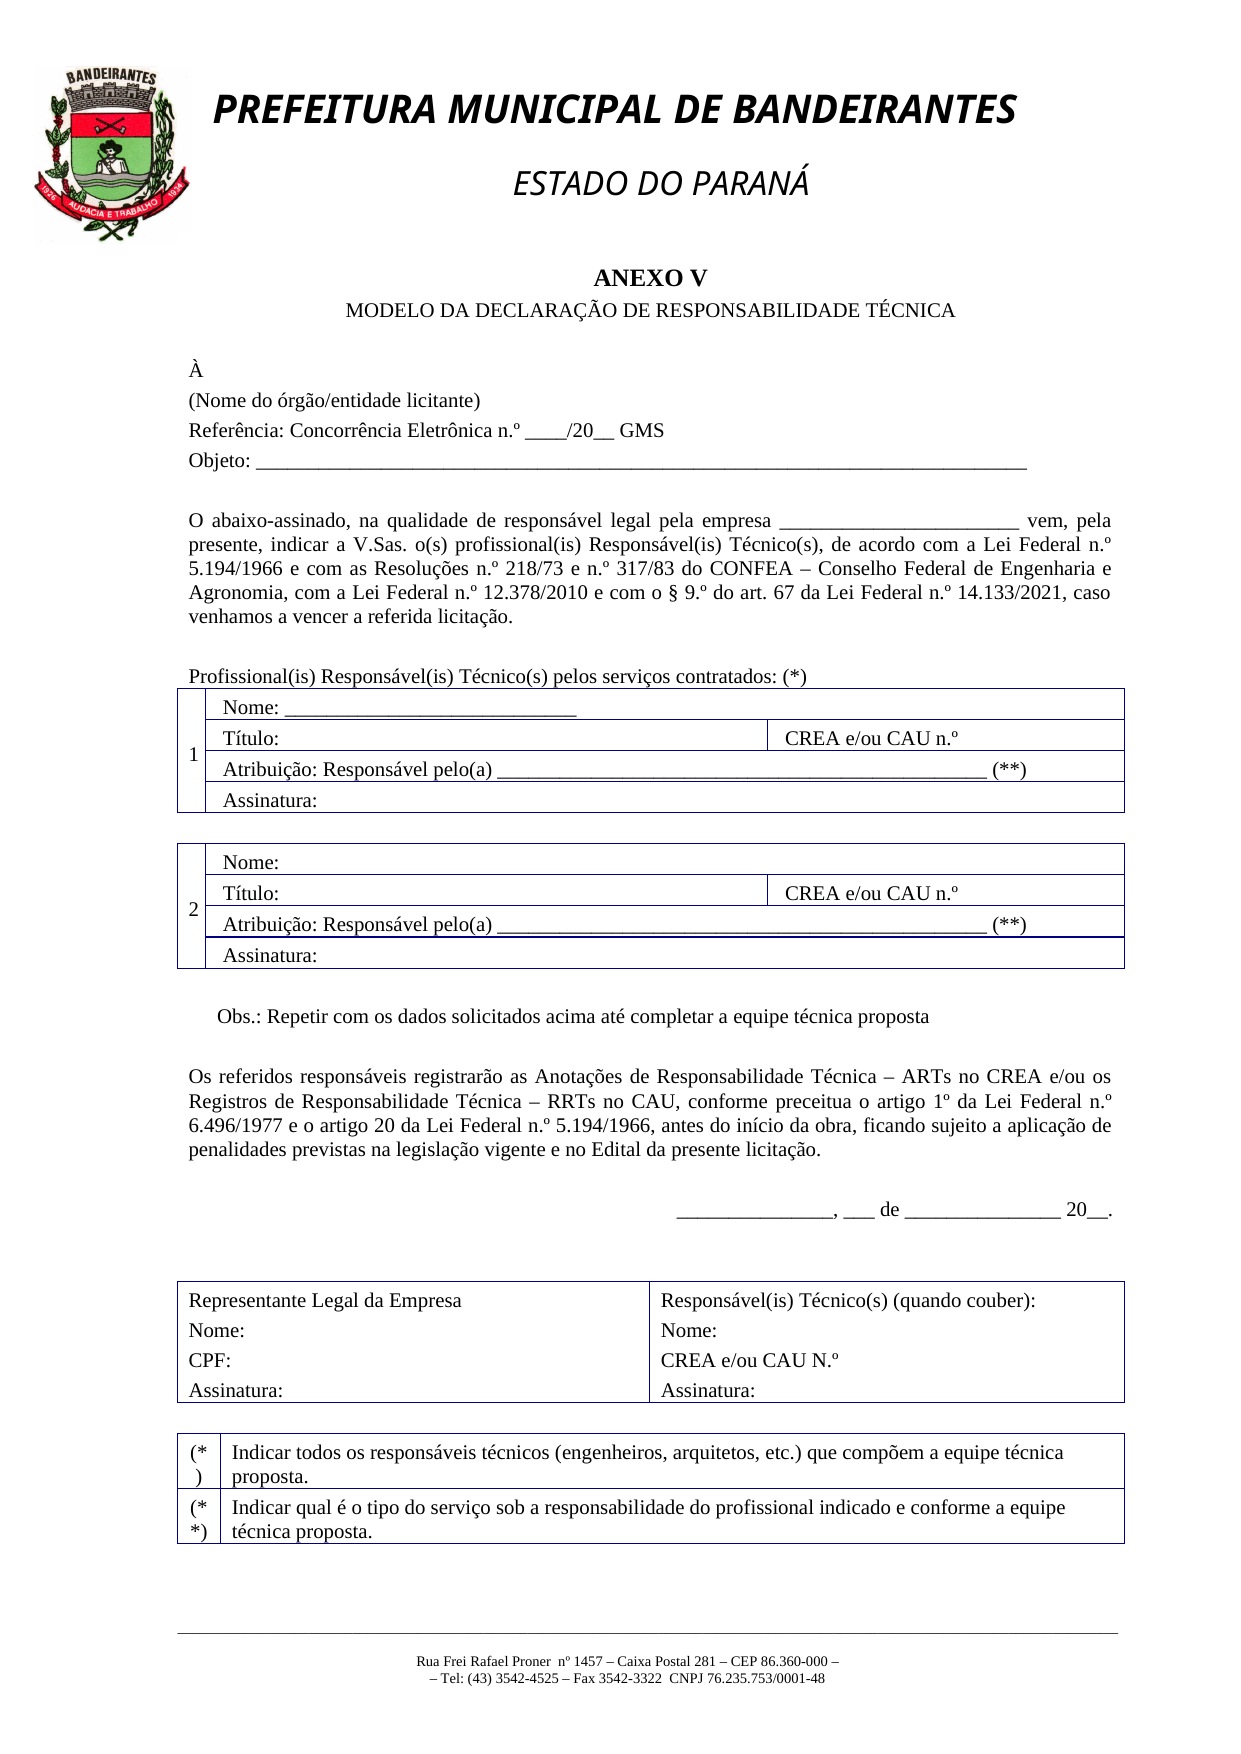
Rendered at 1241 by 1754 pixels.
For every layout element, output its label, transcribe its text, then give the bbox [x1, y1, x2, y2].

table_cell CREA e/ou CAU n.º [768, 720, 1124, 750]
table_cell _______________, ___ de _______________ 20__. [177, 1191, 1124, 1221]
table_cell Assinatura: [206, 782, 1124, 812]
table_cell (*) [178, 1434, 220, 1488]
table_cell Representante Legal da Empresa Nome: CPF: Assinatura: [178, 1282, 649, 1402]
table_cell Referência: Concorrência Eletrônica n.º ____/20__ GMS [177, 412, 1124, 442]
table_cell [177, 1221, 1124, 1281]
table_cell 1 [178, 689, 205, 812]
table_cell CREA e/ou CAU n.º [768, 875, 1124, 905]
table_cell MODELO DA DECLARAÇÃO DE RESPONSABILIDADE TÉCNICA [177, 292, 1124, 322]
table_header ANEXO V [177, 257, 1124, 292]
table_cell [177, 1161, 1124, 1191]
table_cell Os referidos responsáveis registrarão as Anotações de Responsabilidade Técnica – ARTs no CREA e/ou os Registros de Responsabilidade Técnica – RRTs no CAU, conforme preceitua o artigo 1º da Lei Federal n.º 6.496/1977 e o artigo 20 da Lei Federal n.º 5.194/1966, antes do início da obra, ficando sujeito a aplicação de penalidades previstas na legislação vigente e no Edital da presente licitação. [177, 1059, 1124, 1161]
table_cell [177, 322, 1124, 352]
table_cell Indicar todos os responsáveis técnicos (engenheiros, arquitetos, etc.) que compõem a equipe técnica proposta. [221, 1434, 1124, 1488]
table_cell Assinatura: [206, 938, 1124, 967]
table_cell [177, 472, 1124, 502]
table_cell À [177, 352, 1124, 382]
table_cell [177, 999, 206, 1028]
table_cell [177, 969, 1124, 998]
table_cell Obs.: Repetir com os dados solicitados acima até completar a equipe técnica proposta [206, 999, 1124, 1028]
table_cell 2 [178, 844, 205, 967]
table_cell Objeto: __________________________________________________________________________ [177, 442, 1124, 472]
table_cell Profissional(is) Responsável(is) Técnico(s) pelos serviços contratados: (*) [177, 658, 1124, 688]
table_cell Responsável(is) Técnico(s) (quando couber): Nome: CREA e/ou CAU N.º Assinatura: [650, 1282, 1124, 1402]
table_cell [177, 813, 1124, 843]
table_cell O abaixo-assinado, na qualidade de responsável legal pela empresa _______________________ vem, pela presente, indicar a V.Sas. o(s) profissional(is) Responsável(is) Técnico(s), de acordo com a Lei Federal n.º 5.194/1966 e com as Resoluções n.º 218/73 e n.º 317/83 do CONFEA – Conselho Federal de Engenharia e Agronomia, com a Lei Federal n.º 12.378/2010 e com o § 9.º do art. 67 da Lei Federal n.º 14.133/2021, caso venhamos a vencer a referida licitação. [177, 502, 1124, 628]
table_cell Atribuição: Responsável pelo(a) _______________________________________________ (**) [206, 751, 1124, 781]
table_cell (**) [178, 1489, 220, 1543]
table_cell Indicar qual é o tipo do serviço sob a responsabilidade do profissional indicado e conforme a equipe técnica proposta. [221, 1489, 1124, 1543]
table_cell Nome: [206, 844, 1124, 874]
picture [32, 66, 192, 245]
table_cell Atribuição: Responsável pelo(a) _______________________________________________ (**) [206, 906, 1124, 936]
table_cell [177, 1403, 1124, 1433]
table_cell (Nome do órgão/entidade licitante) [177, 382, 1124, 412]
table_cell Nome: ____________________________ [206, 689, 1124, 719]
table_cell [177, 1029, 1124, 1058]
table_cell Título: [206, 720, 767, 750]
table_cell Título: [206, 875, 767, 905]
table_cell [177, 628, 1124, 658]
